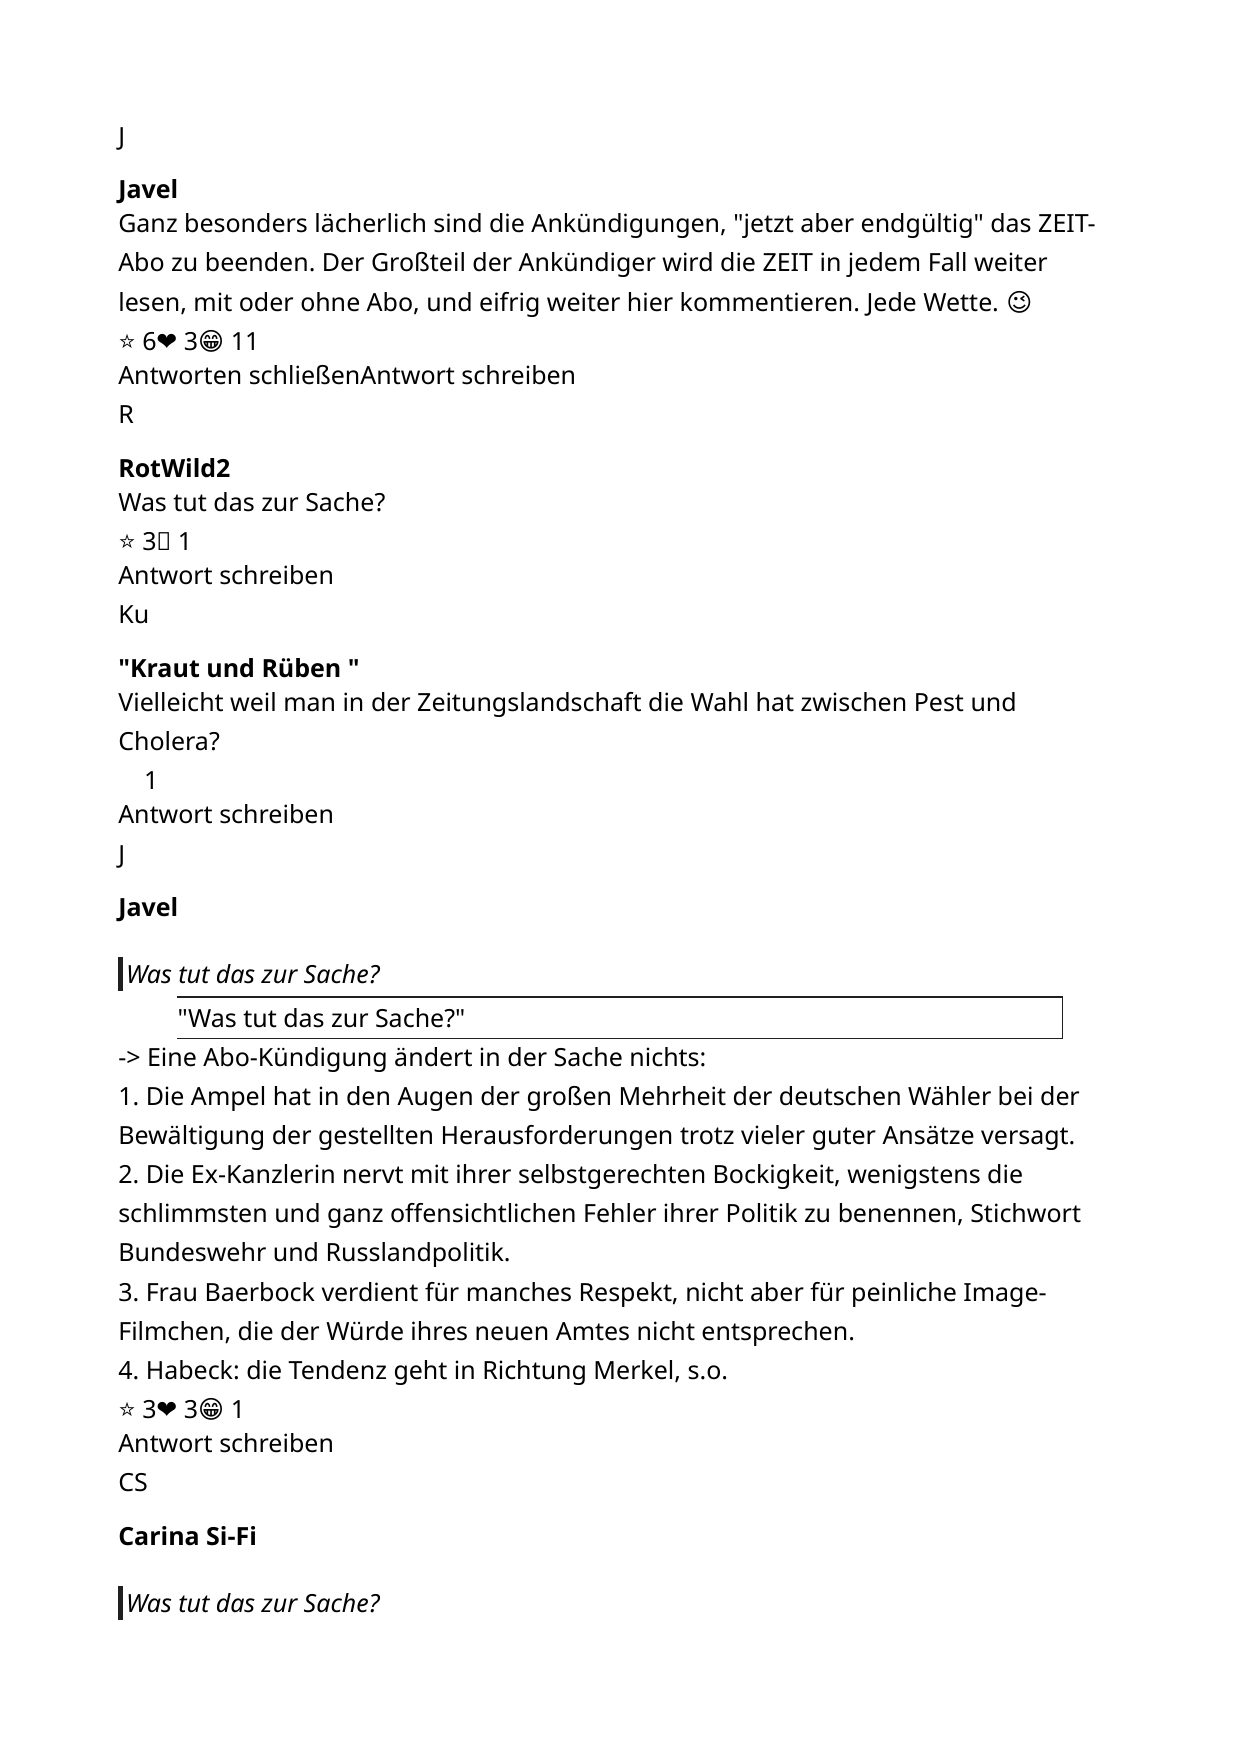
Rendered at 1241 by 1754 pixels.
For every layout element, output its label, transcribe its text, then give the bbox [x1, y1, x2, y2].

text ⭐️ 6❤️ 3😁 11 [118, 323, 1122, 357]
text -> Eine Abo-Kündigung ändert in der Sache nichts: [118, 1039, 1122, 1073]
text Antworten schließenAntwort schreiben [118, 357, 1122, 392]
text ⭐️ 3🙁 1 [118, 524, 1122, 558]
text Ganz besonders lächerlich sind die Ankündigungen, "jetzt aber endgültig" das ZEIT-Abo zu beenden. Der Großteil der Ankündiger wird die ZEIT in jedem Fall weiter lesen, mit oder ohne Abo, und eifrig weiter hier kommentieren. Jede Wette. 😉 [118, 206, 1122, 318]
text 🙁 1 [118, 763, 1122, 797]
text 4. Habeck: die Tendenz geht in Richtung Merkel, s.o. [118, 1353, 1122, 1387]
text J [118, 118, 1122, 152]
text 3. Frau Baerbock verdient für manches Respekt, nicht aber für peinliche Image-Filmchen, die der Würde ihres neuen Amtes nicht entsprechen. [118, 1274, 1122, 1347]
text Was tut das zur Sache? [118, 484, 1122, 518]
text Was tut das zur Sache? [123, 1586, 1122, 1620]
text Vielleicht weil man in der Zeitungslandschaft die Wahl hat zwischen Pest und Cholera? [118, 685, 1122, 758]
text Ku [118, 597, 1122, 631]
subtitle Carina Si-Fi [118, 1519, 1122, 1553]
subtitle RotWild2 [118, 450, 1122, 484]
text Antwort schreiben [118, 797, 1122, 831]
subtitle "Kraut und Rüben " [118, 651, 1122, 685]
text 1. Die Ampel hat in den Augen der großen Mehrheit der deutschen Wähler bei der Bewältigung der gestellten Herausforderungen trotz vieler guter Ansätze versagt. [118, 1078, 1122, 1152]
subtitle Javel [118, 890, 1122, 924]
text Antwort schreiben [118, 558, 1122, 592]
text ⭐️ 3❤️ 3😁 1 [118, 1392, 1122, 1426]
text 2. Die Ex-Kanzlerin nervt mit ihrer selbstgerechten Bockigkeit, wenigstens die schlimmsten und ganz offensichtlichen Fehler ihrer Politik zu benennen, Stichwort Bundeswehr und Russlandpolitik. [118, 1157, 1122, 1269]
text R [118, 397, 1122, 431]
text "Was tut das zur Sache?" [177, 998, 1062, 1038]
text CS [118, 1465, 1122, 1499]
text Was tut das zur Sache? [123, 957, 1122, 991]
text J [118, 836, 1122, 870]
text Antwort schreiben [118, 1426, 1122, 1460]
subtitle Javel [118, 172, 1122, 206]
